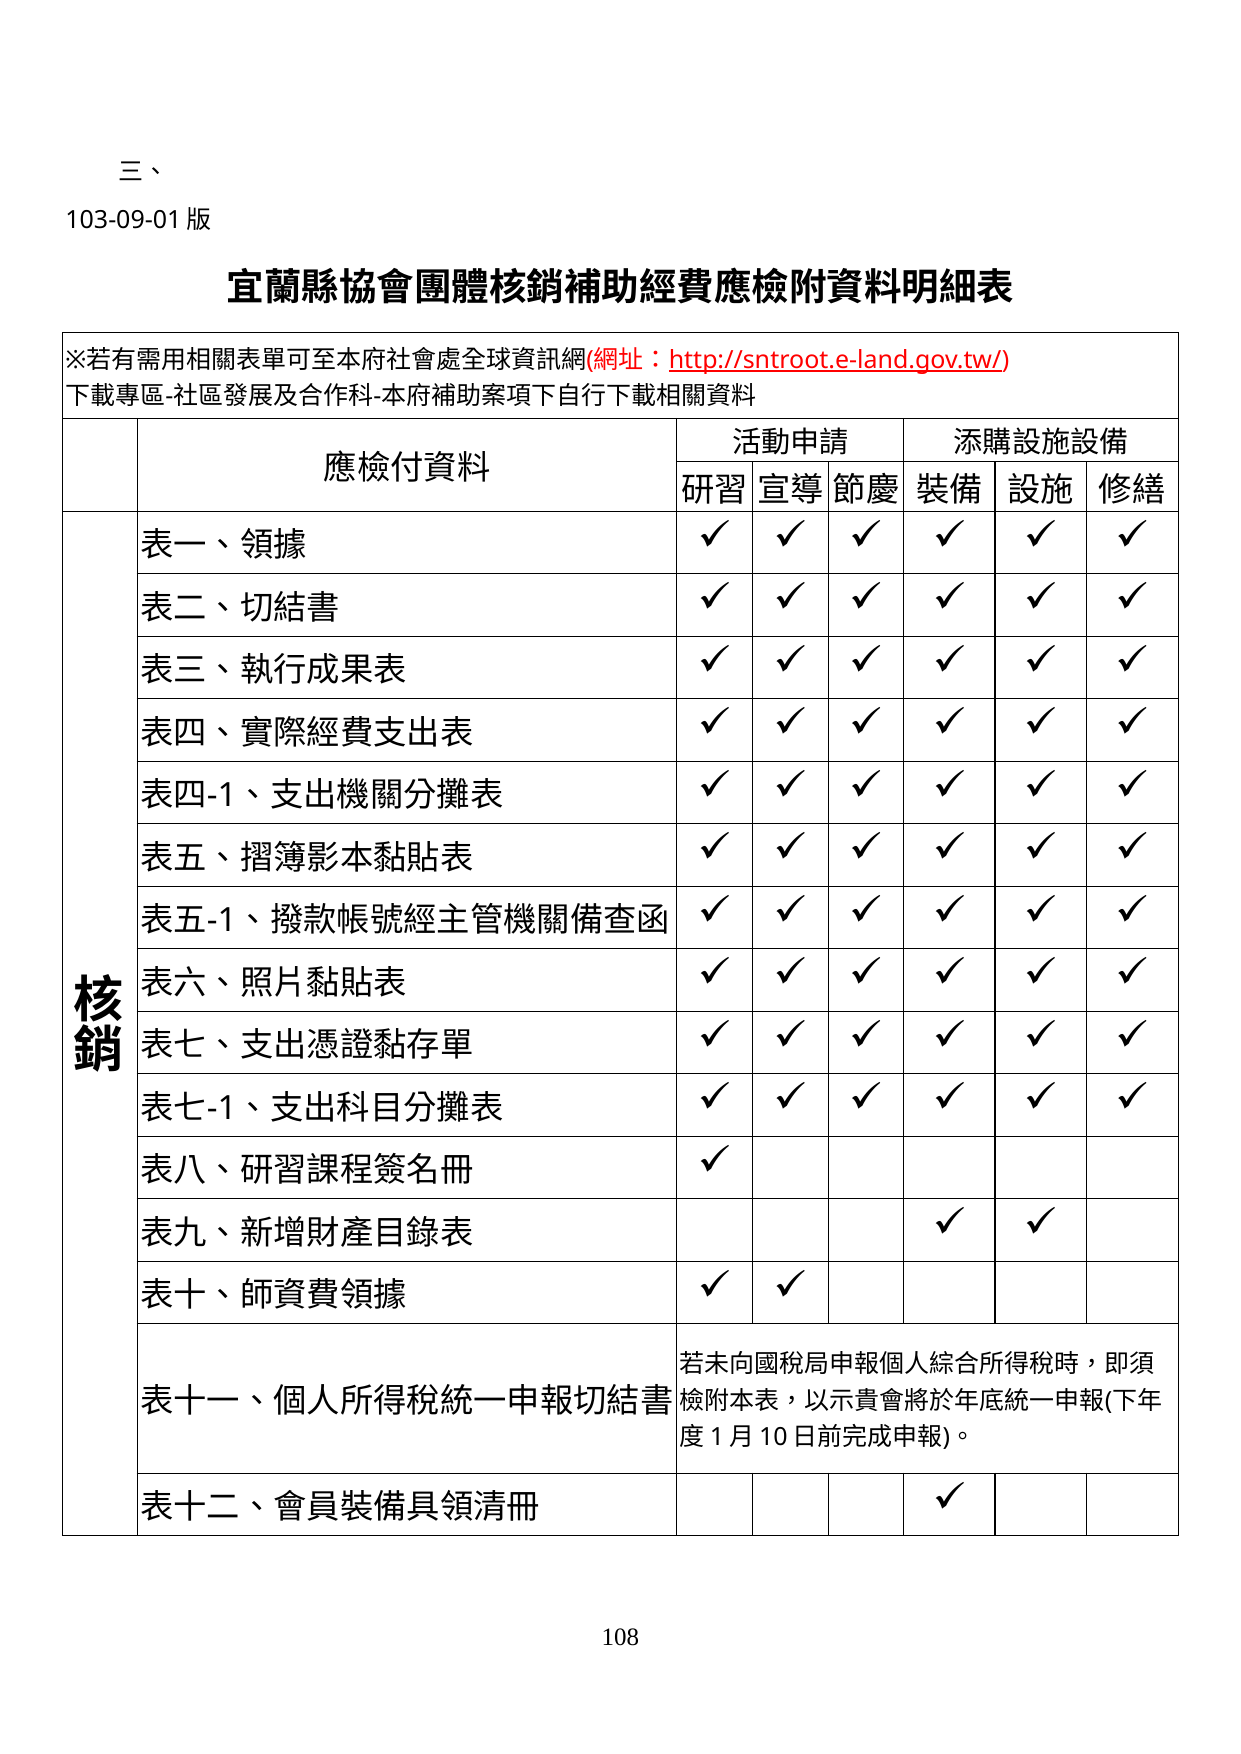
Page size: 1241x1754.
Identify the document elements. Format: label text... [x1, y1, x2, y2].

table_cell  [904, 762, 994, 823]
table_cell  [753, 699, 828, 761]
table_header [995, 200, 1086, 236]
table_cell  [1087, 824, 1178, 886]
table_cell  [996, 699, 1086, 761]
table_cell  [904, 512, 994, 573]
table_cell 修繕 [1087, 462, 1178, 511]
table_cell  [904, 1199, 994, 1261]
table_cell  [904, 699, 994, 761]
table_cell  [677, 1074, 752, 1136]
table_cell  [753, 887, 828, 948]
table_cell  [829, 887, 903, 948]
table_cell [677, 1199, 752, 1261]
table_cell [677, 1474, 752, 1535]
table_header 103-09-01版 [62, 200, 677, 236]
table_cell  [1087, 887, 1178, 948]
table_cell 表四、實際經費支出表 [138, 699, 676, 761]
table_cell  [829, 762, 903, 823]
table_cell  [753, 637, 828, 698]
table_cell 表九、新增財產目錄表 [138, 1199, 676, 1261]
table_cell 表三、執行成果表 [138, 637, 676, 698]
table_cell  [996, 1074, 1086, 1136]
table_cell 核銷 [63, 512, 137, 1535]
table_cell  [677, 1262, 752, 1323]
table_cell 宜蘭縣協會團體核銷補助經費應檢附資料明細表 [62, 236, 1178, 332]
table_cell  [677, 699, 752, 761]
table_cell 添購設施設備 [904, 419, 1178, 461]
table_cell  [1087, 1012, 1178, 1073]
table_cell 表二、切結書 [138, 574, 676, 636]
table_cell 表七-1、支出科目分攤表 [138, 1074, 676, 1136]
table_header [753, 200, 828, 236]
table_cell  [677, 949, 752, 1011]
table_cell  [829, 1012, 903, 1073]
table_cell  [1087, 699, 1178, 761]
table_cell  [904, 824, 994, 886]
table_cell  [677, 824, 752, 886]
table_cell 表十、師資費領據 [138, 1262, 676, 1323]
table_cell  [753, 1262, 828, 1323]
table_cell [753, 1199, 828, 1261]
table_cell [996, 1262, 1086, 1323]
table_cell  [904, 574, 994, 636]
table_cell  [904, 1012, 994, 1073]
table_cell  [829, 512, 903, 573]
table_cell  [829, 949, 903, 1011]
table_cell 表五-1、撥款帳號經主管機關備查函 [138, 887, 676, 948]
table_cell  [904, 1074, 994, 1136]
table_cell 設施 [996, 462, 1086, 511]
table_cell 表一、領據 [138, 512, 676, 573]
table_header [677, 200, 752, 236]
table_cell  [677, 1137, 752, 1198]
table_cell  [904, 637, 994, 698]
table_header [904, 200, 995, 236]
table_cell  [677, 887, 752, 948]
table_cell  [1087, 949, 1178, 1011]
table_cell 表十一、個人所得稅統一申報切結書 [138, 1324, 676, 1472]
table_cell 若未向國稅局申報個人綜合所得稅時，即須檢附本表，以示貴會將於年底統一申報(下年度1月10日前完成申報)。 [677, 1324, 1178, 1472]
subtitle 核銷表單【表一至表十二】 [118, 124, 1122, 199]
table_cell  [1087, 637, 1178, 698]
table_cell  [996, 949, 1086, 1011]
table_cell [1087, 1474, 1178, 1535]
table_header [1086, 200, 1178, 236]
table_cell 宣導 [753, 462, 828, 511]
table_cell  [829, 637, 903, 698]
table_cell  [753, 949, 828, 1011]
table_cell 應檢付資料 [138, 419, 676, 511]
table_cell [1087, 1137, 1178, 1198]
table_cell  [996, 824, 1086, 886]
table_cell [829, 1474, 903, 1535]
table_cell  [996, 1012, 1086, 1073]
table_cell  [753, 574, 828, 636]
table_cell [904, 1137, 994, 1198]
table_cell  [1087, 512, 1178, 573]
table_cell  [829, 574, 903, 636]
table_cell  [996, 637, 1086, 698]
table_cell  [677, 637, 752, 698]
table_cell  [753, 512, 828, 573]
table_cell  [753, 1012, 828, 1073]
table_cell [996, 1137, 1086, 1198]
table_cell  [753, 1074, 828, 1136]
table_cell [1087, 1262, 1178, 1323]
table_header [828, 200, 904, 236]
table_cell [829, 1199, 903, 1261]
table_cell ※若有需用相關表單可至本府社會處全球資訊網(網址：http://sntroot.e-land.gov.tw/) 下載專區-社區發展及合作科-本府補助案項下自行下載相關資料 [63, 333, 1178, 418]
table_cell 活動申請 [677, 419, 903, 461]
table_cell 表十二、會員裝備具領清冊 [138, 1474, 676, 1535]
table_cell  [996, 762, 1086, 823]
table_cell  [677, 512, 752, 573]
table_cell  [904, 949, 994, 1011]
table_cell [753, 1137, 828, 1198]
table_cell  [829, 824, 903, 886]
table_cell 表四-1、支出機關分攤表 [138, 762, 676, 823]
table_cell  [677, 762, 752, 823]
table_cell  [753, 824, 828, 886]
table_cell 裝備 [904, 462, 994, 511]
table_cell 表六、照片黏貼表 [138, 949, 676, 1011]
table_cell  [996, 512, 1086, 573]
table_cell [63, 419, 137, 511]
table_cell [753, 1474, 828, 1535]
table_cell [996, 1474, 1086, 1535]
table_cell  [996, 887, 1086, 948]
table_cell [829, 1137, 903, 1198]
table_cell  [1087, 574, 1178, 636]
table_cell  [677, 574, 752, 636]
table_cell  [1087, 1074, 1178, 1136]
table_cell 節慶 [829, 462, 903, 511]
table_cell  [996, 574, 1086, 636]
table_cell  [996, 1199, 1086, 1261]
table_cell  [829, 699, 903, 761]
table_cell 研習 [677, 462, 752, 511]
table_cell 表五、摺簿影本黏貼表 [138, 824, 676, 886]
table_cell  [904, 887, 994, 948]
table_cell [1087, 1199, 1178, 1261]
table_cell  [904, 1474, 994, 1535]
table_cell 表七、支出憑證黏存單 [138, 1012, 676, 1073]
table_cell 表八、研習課程簽名冊 [138, 1137, 676, 1198]
table_cell  [753, 762, 828, 823]
table_cell [904, 1262, 994, 1323]
table_cell  [829, 1074, 903, 1136]
table_cell [829, 1262, 903, 1323]
table_cell  [1087, 762, 1178, 823]
table_cell  [677, 1012, 752, 1073]
